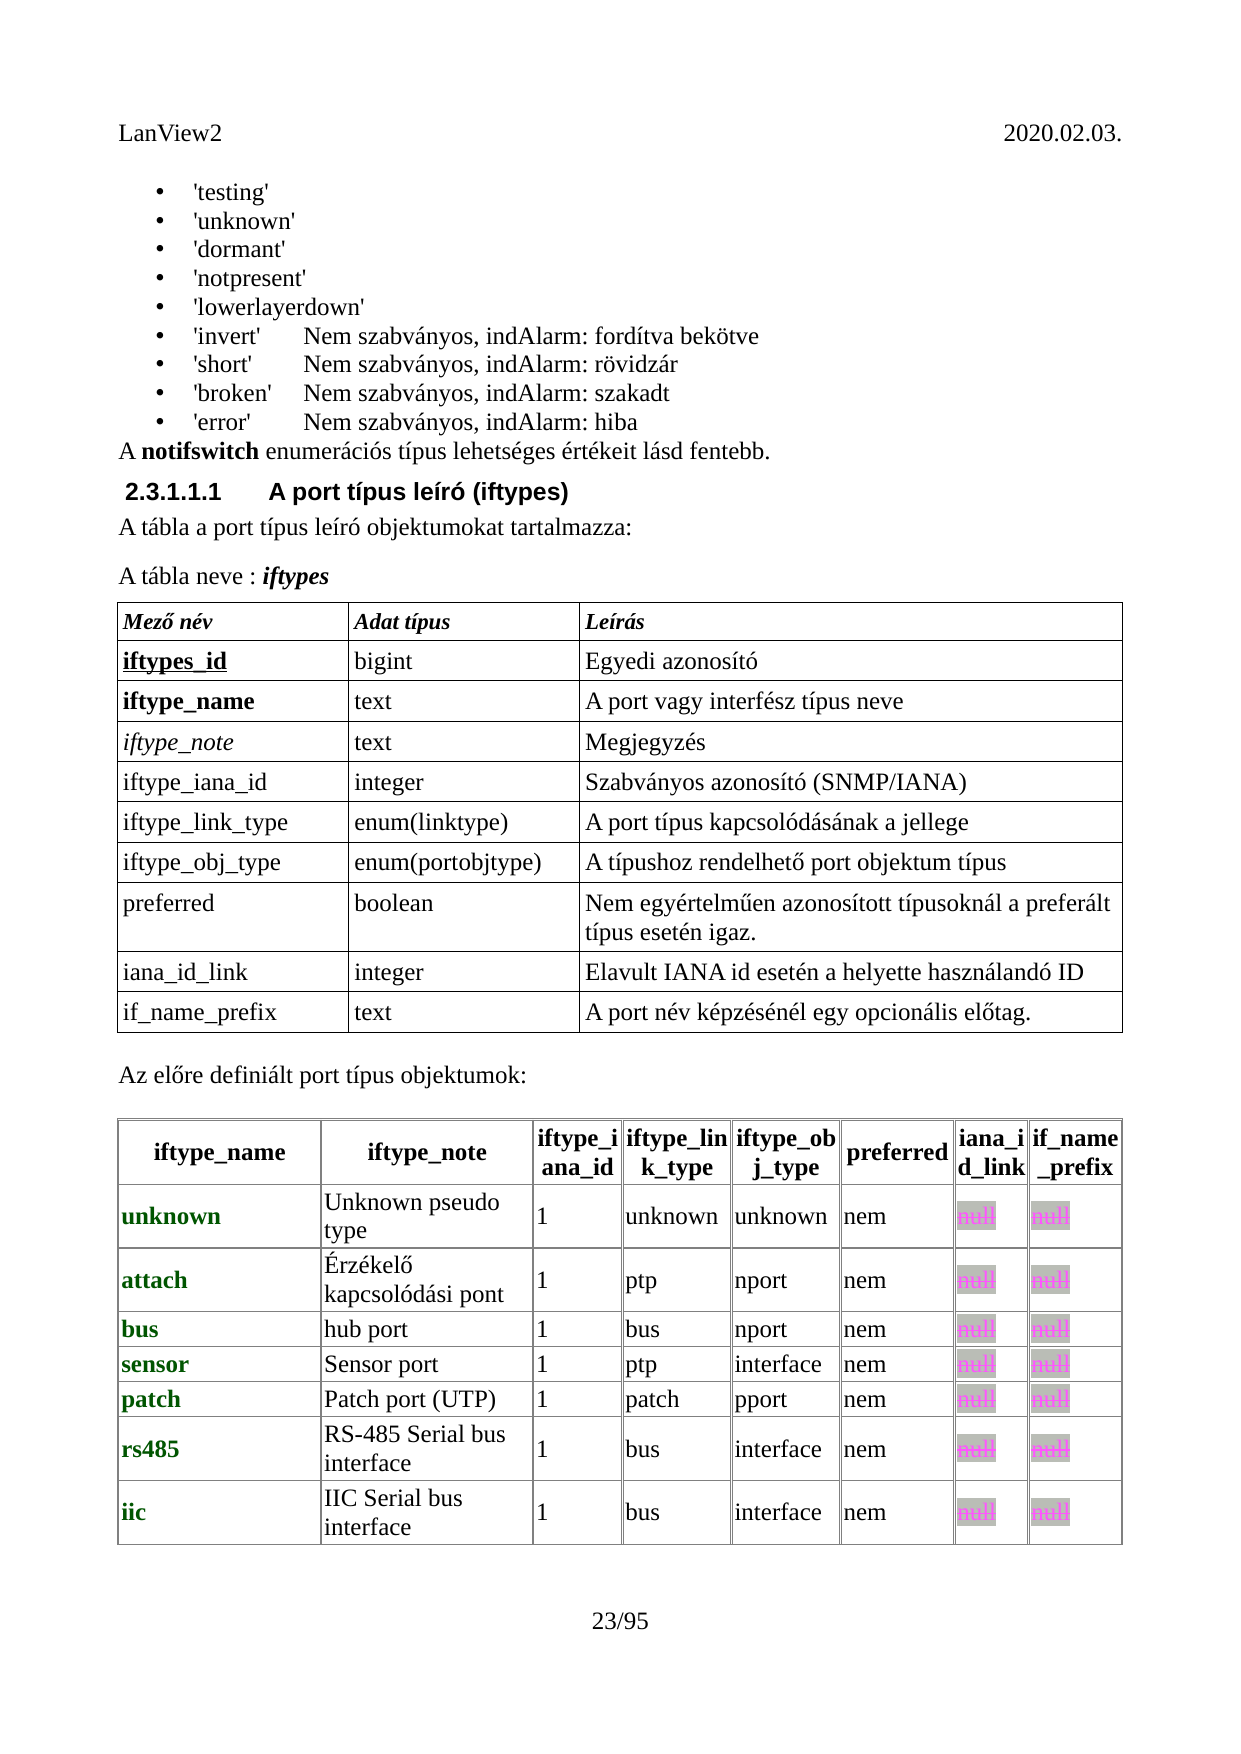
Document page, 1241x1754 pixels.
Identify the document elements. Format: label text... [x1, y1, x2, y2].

table_cell nem [842, 1312, 953, 1346]
text Az előre definiált port típus objektumok: [118, 1061, 1122, 1089]
table_header Mező név [118, 603, 348, 640]
table_cell iftypes_id [118, 641, 348, 680]
table_header iftype_obj_type [733, 1121, 839, 1183]
table_header Adat típus [349, 603, 579, 640]
text A notifswitch enumerációs típus lehetséges értékeit lásd fentebb. [118, 436, 1122, 464]
list 'unknown' [156, 206, 1122, 234]
table_cell null [1030, 1185, 1121, 1247]
table_cell 1 [534, 1312, 621, 1346]
table_cell iftype_iana_id [118, 762, 348, 801]
table_cell bus [119, 1312, 320, 1346]
table_cell integer [349, 952, 579, 991]
table_cell text [349, 992, 579, 1032]
text A tábla a port típus leíró objektumokat tartalmazza: [118, 512, 1122, 541]
table_cell Elavult IANA id esetén a helyette használandó ID [580, 952, 1122, 991]
table_cell A port név képzésénél egy opcionális előtag. [580, 992, 1122, 1032]
table_cell null [956, 1312, 1027, 1346]
table_cell Egyedi azonosító [580, 641, 1122, 680]
table_cell Sensor port [322, 1347, 532, 1381]
table_cell nem [842, 1382, 953, 1416]
table_cell nem [842, 1347, 953, 1381]
table_cell iftype_obj_type [118, 843, 348, 882]
table_cell iana_id_link [118, 952, 348, 991]
table_cell null [956, 1481, 1027, 1543]
list 'testing' [156, 177, 1122, 206]
table_header if_name_prefix [1030, 1121, 1121, 1183]
table_cell patch [119, 1382, 320, 1416]
table_cell null [956, 1382, 1027, 1416]
table_cell null [956, 1249, 1027, 1311]
table_cell nem [842, 1417, 953, 1480]
table_cell null [956, 1417, 1027, 1480]
table_cell 1 [534, 1185, 621, 1247]
table_cell enum(linktype) [349, 802, 579, 842]
table_cell nport [733, 1249, 839, 1311]
table_cell integer [349, 762, 579, 801]
table_cell 1 [534, 1417, 621, 1480]
list 'dormant' [156, 234, 1122, 263]
table_cell null [956, 1185, 1027, 1247]
table_header Leírás [580, 603, 1122, 640]
table_cell Érzékelő kapcsolódási pont [322, 1249, 532, 1311]
subtitle A port típus leíró (iftypes) [118, 477, 1122, 506]
table_cell 1 [534, 1347, 621, 1381]
table_cell ptp [624, 1249, 730, 1311]
table_cell nem [842, 1249, 953, 1311]
table_header iftype_iana_id [534, 1121, 621, 1183]
table_cell sensor [119, 1347, 320, 1381]
table_cell boolean [349, 883, 579, 951]
table_header iftype_name [119, 1121, 320, 1183]
table_cell iic [119, 1481, 320, 1543]
table_cell RS-485 Serial bus interface [322, 1417, 532, 1480]
table_cell interface [733, 1347, 839, 1381]
table_cell unknown [624, 1185, 730, 1247]
table_header iana_id_link [956, 1121, 1027, 1183]
table_cell Patch port (UTP) [322, 1382, 532, 1416]
table_cell Unknown pseudo type [322, 1185, 532, 1247]
table_cell nport [733, 1312, 839, 1346]
table_cell iftype_link_type [118, 802, 348, 842]
table_cell hub port [322, 1312, 532, 1346]
table_cell 1 [534, 1382, 621, 1416]
table_cell bus [624, 1417, 730, 1480]
table_header preferred [842, 1121, 953, 1183]
table_cell unknown [733, 1185, 839, 1247]
table_cell if_name_prefix [118, 992, 348, 1032]
table_cell Megjegyzés [580, 722, 1122, 761]
table_cell bus [624, 1312, 730, 1346]
table_cell A port típus kapcsolódásának a jellege [580, 802, 1122, 842]
table_cell bus [624, 1481, 730, 1543]
table_cell A típushoz rendelhető port objektum típus [580, 843, 1122, 882]
list 'lowerlayerdown' [156, 292, 1122, 321]
table_cell A port vagy interfész típus neve [580, 681, 1122, 721]
table_cell null [1030, 1417, 1121, 1480]
table_cell Nem egyértelműen azonosított típusoknál a preferált típus esetén igaz. [580, 883, 1122, 951]
table_cell 1 [534, 1481, 621, 1543]
table_cell null [1030, 1382, 1121, 1416]
table_cell text [349, 722, 579, 761]
table_header iftype_link_type [624, 1121, 730, 1183]
list 'notpresent' [156, 263, 1122, 292]
table_cell patch [624, 1382, 730, 1416]
table_cell interface [733, 1417, 839, 1480]
text A tábla neve : iftypes [118, 561, 1122, 590]
table_cell interface [733, 1481, 839, 1543]
table_cell unknown [119, 1185, 320, 1247]
table_cell rs485 [119, 1417, 320, 1480]
table_cell 1 [534, 1249, 621, 1311]
table_cell iftype_name [118, 681, 348, 721]
table_cell null [1030, 1481, 1121, 1543]
table_cell ptp [624, 1347, 730, 1381]
table_header iftype_note [322, 1121, 532, 1183]
list 'invert' Nem szabványos, indAlarm: fordítva bekötve [156, 321, 1122, 349]
table_cell enum(portobjtype) [349, 843, 579, 882]
list 'broken' Nem szabványos, indAlarm: szakadt [156, 378, 1122, 407]
table_cell nem [842, 1481, 953, 1543]
table_cell pport [733, 1382, 839, 1416]
table_cell Szabványos azonosító (SNMP/IANA) [580, 762, 1122, 801]
list 'error' Nem szabványos, indAlarm: hiba [156, 407, 1122, 436]
list 'short' Nem szabványos, indAlarm: rövidzár [156, 349, 1122, 378]
table_cell nem [842, 1185, 953, 1247]
table_cell text [349, 681, 579, 721]
table_cell null [956, 1347, 1027, 1381]
table_cell attach [119, 1249, 320, 1311]
table_cell null [1030, 1249, 1121, 1311]
table_cell preferred [118, 883, 348, 951]
table_cell iftype_note [118, 722, 348, 761]
table_cell null [1030, 1347, 1121, 1381]
table_cell bigint [349, 641, 579, 680]
table_cell IIC Serial bus interface [322, 1481, 532, 1543]
table_cell null [1030, 1312, 1121, 1346]
